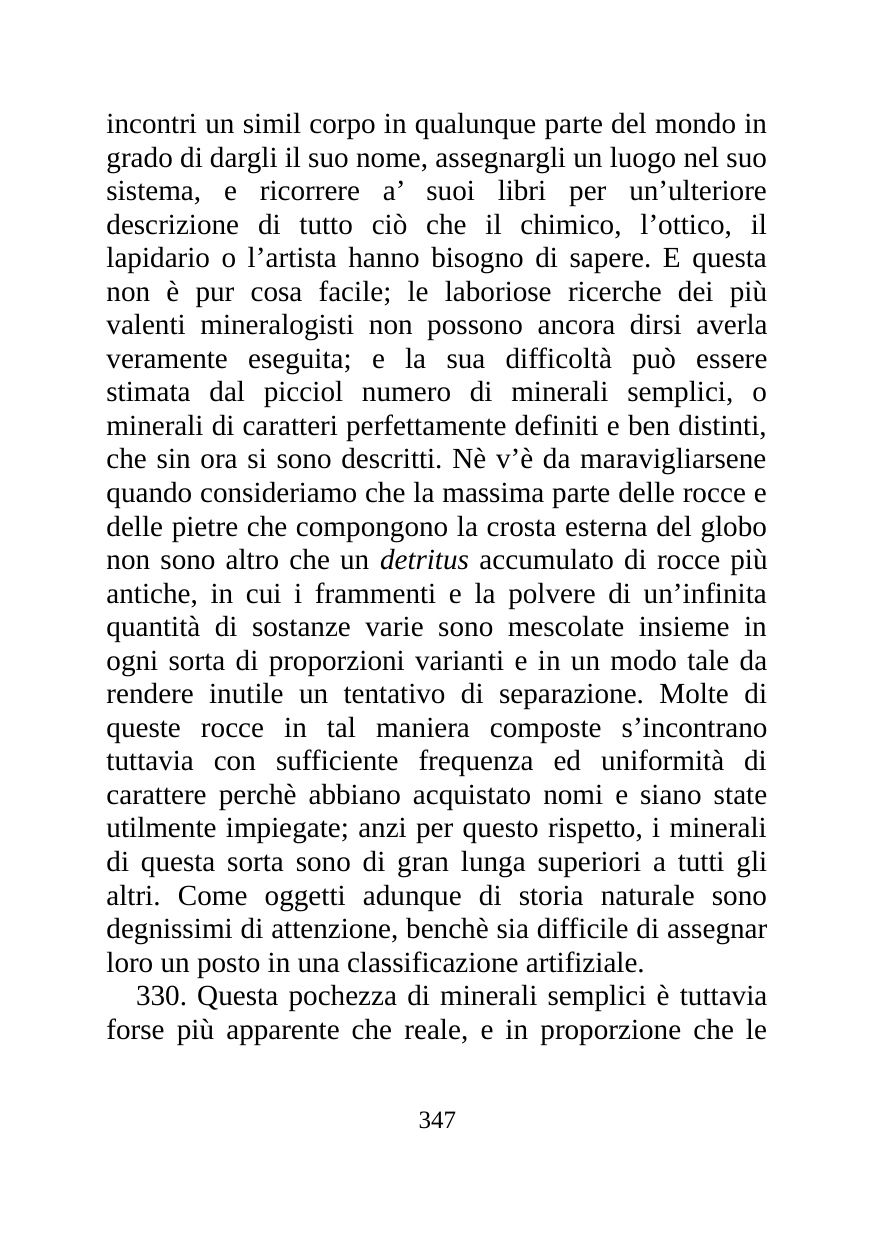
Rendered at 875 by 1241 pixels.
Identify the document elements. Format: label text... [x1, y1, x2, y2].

text incontri un simil corpo in qualunque parte del mondo in grado di dargli il suo nome, assegnargli un luogo nel suo sistema, e ricorrere a’ suoi libri per un’ulteriore descrizione di tutto ciò che il chimico, l’ottico, il lapidario o l’artista hanno bisogno di sapere. E questa non è pur cosa facile; le laboriose ricerche dei più valenti mineralogisti non possono ancora dirsi averla veramente eseguita; e la sua difficoltà può essere stimata dal picciol numero di minerali semplici, o minerali di caratteri perfettamente definiti e ben distinti, che sin ora si sono descritti. Nè v’è da maravigliarsene quando consideriamo che la massima parte delle rocce e delle pietre che compongono la crosta esterna del globo non sono altro che un detritus accumulato di rocce più antiche, in cui i frammenti e la polvere di un’infinita quantità di sostanze varie sono mescolate insieme in ogni sorta di proporzioni varianti e in un modo tale da rendere inutile un tentativo di separazione. Molte di queste rocce in tal maniera composte s’incontrano tuttavia con sufficiente frequenza ed uniformità di carattere perchè abbiano acquistato nomi e siano state utilmente impiegate; anzi per questo rispetto, i minerali di questa sorta sono di gran lunga superiori a tutti gli altri. Come oggetti adunque di storia naturale sono degnissimi di attenzione, benchè sia difficile di assegnar loro un posto in una classificazione artifiziale. [106, 106, 768, 978]
text 330. Questa pochezza di minerali semplici è tuttavia forse più apparente che reale, e in proporzione che le [106, 978, 768, 1045]
